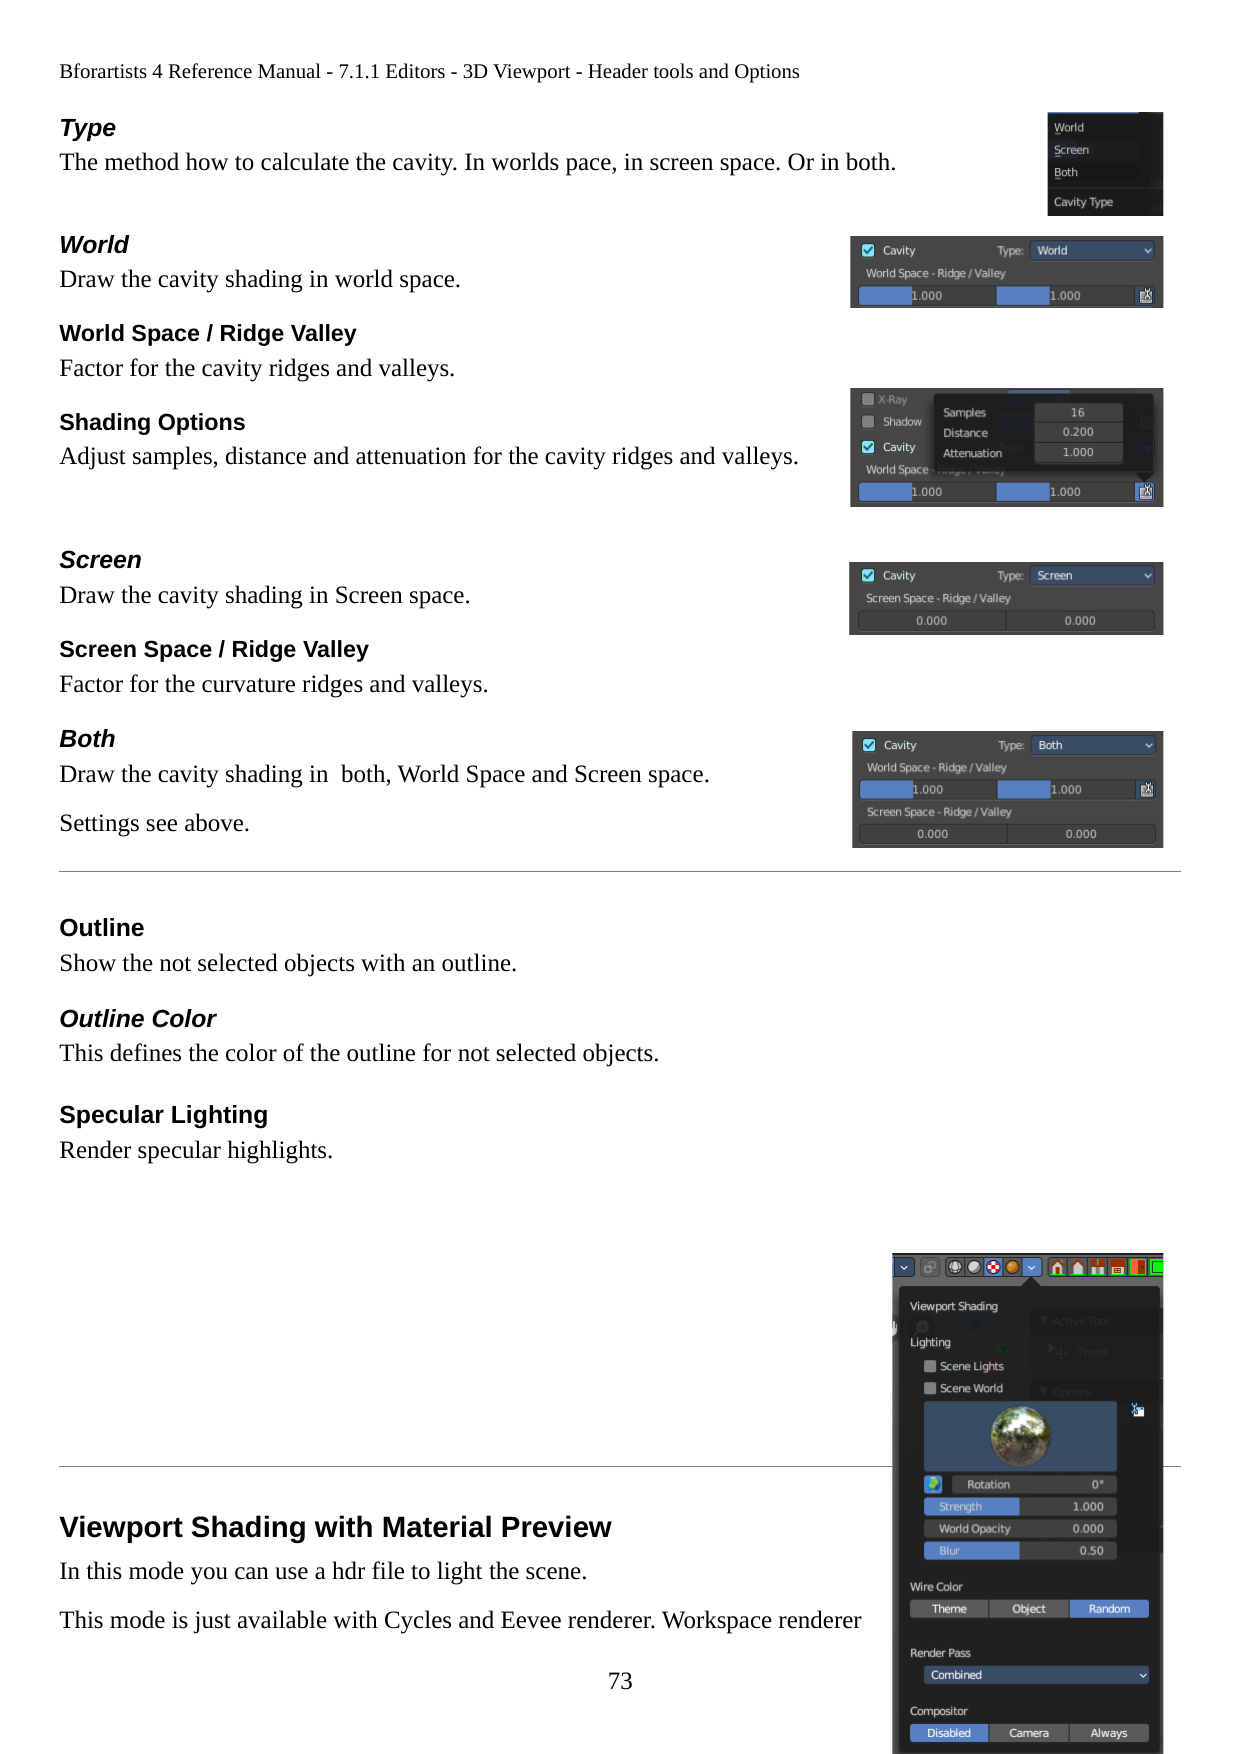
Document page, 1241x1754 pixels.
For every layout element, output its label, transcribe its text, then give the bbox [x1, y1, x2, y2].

picture [850, 236, 1164, 308]
subtitle Screen Space / Ridge Valley [59, 636, 1181, 662]
text In this mode you can use a hdr file to light the scene. [59, 1556, 892, 1585]
text Factor for the cavity ridges and valleys. [59, 353, 1181, 382]
text Adjust samples, distance and attenuation for the cavity ridges and valleys. [59, 441, 850, 470]
subtitle Outline [59, 913, 1181, 942]
subtitle [1164, 113, 1181, 141]
picture [850, 388, 1164, 507]
subtitle Shading Options [59, 408, 850, 435]
subtitle Both [59, 724, 1181, 752]
subtitle Screen [59, 546, 1181, 574]
subtitle World [59, 230, 1181, 258]
text Draw the cavity shading in both, World Space and Screen space. [59, 759, 852, 787]
text Draw the cavity shading in world space. [59, 264, 850, 293]
picture [852, 731, 1164, 848]
subtitle World Space / Ridge Valley [59, 320, 1181, 347]
text Settings see above. [59, 808, 852, 837]
subtitle Outline Color [59, 1004, 1181, 1032]
text This mode is just available with Cycles and Eevee renderer. Workspace renderer [59, 1605, 892, 1634]
text Render specular highlights. [59, 1135, 1181, 1163]
text [1164, 808, 1181, 837]
subtitle Viewport Shading with Material Preview [59, 1510, 892, 1543]
subtitle Specular Lighting [59, 1100, 1181, 1128]
picture [892, 1253, 1164, 1754]
text Draw the cavity shading in Screen space. [59, 580, 849, 609]
subtitle [1164, 408, 1181, 435]
subtitle Type [59, 113, 1047, 141]
text Factor for the curvature ridges and valleys. [59, 669, 1181, 697]
picture [849, 562, 1164, 635]
text This defines the color of the outline for not selected objects. [59, 1038, 1181, 1067]
text Show the not selected objects with an outline. [59, 948, 1181, 977]
text The method how to calculate the cavity. In worlds pace, in screen space. Or in both. [59, 147, 1047, 176]
picture [1047, 112, 1164, 216]
